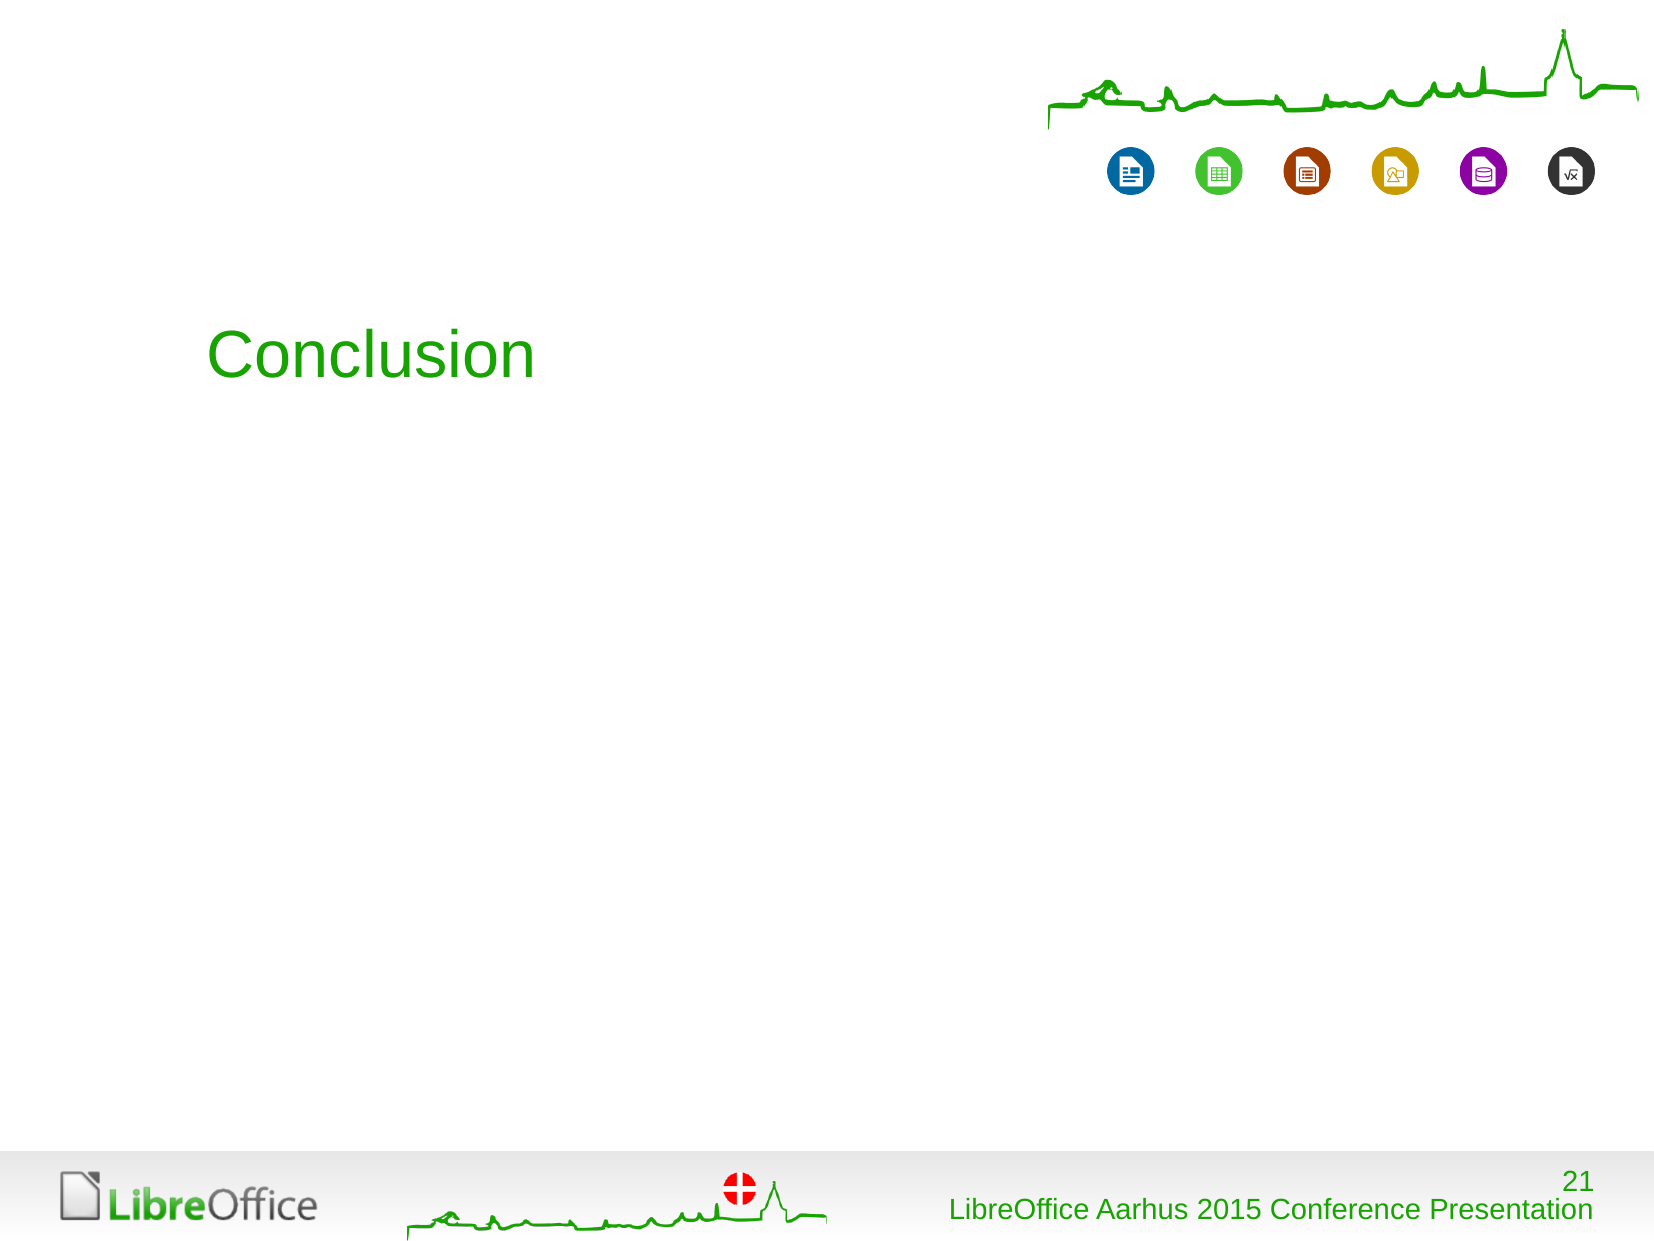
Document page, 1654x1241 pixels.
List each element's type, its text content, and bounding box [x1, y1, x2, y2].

picture [41, 1152, 337, 1240]
title Conclusion [206, 265, 1477, 443]
picture [1107, 147, 1595, 195]
picture [407, 1172, 827, 1241]
picture [1048, 29, 1639, 130]
